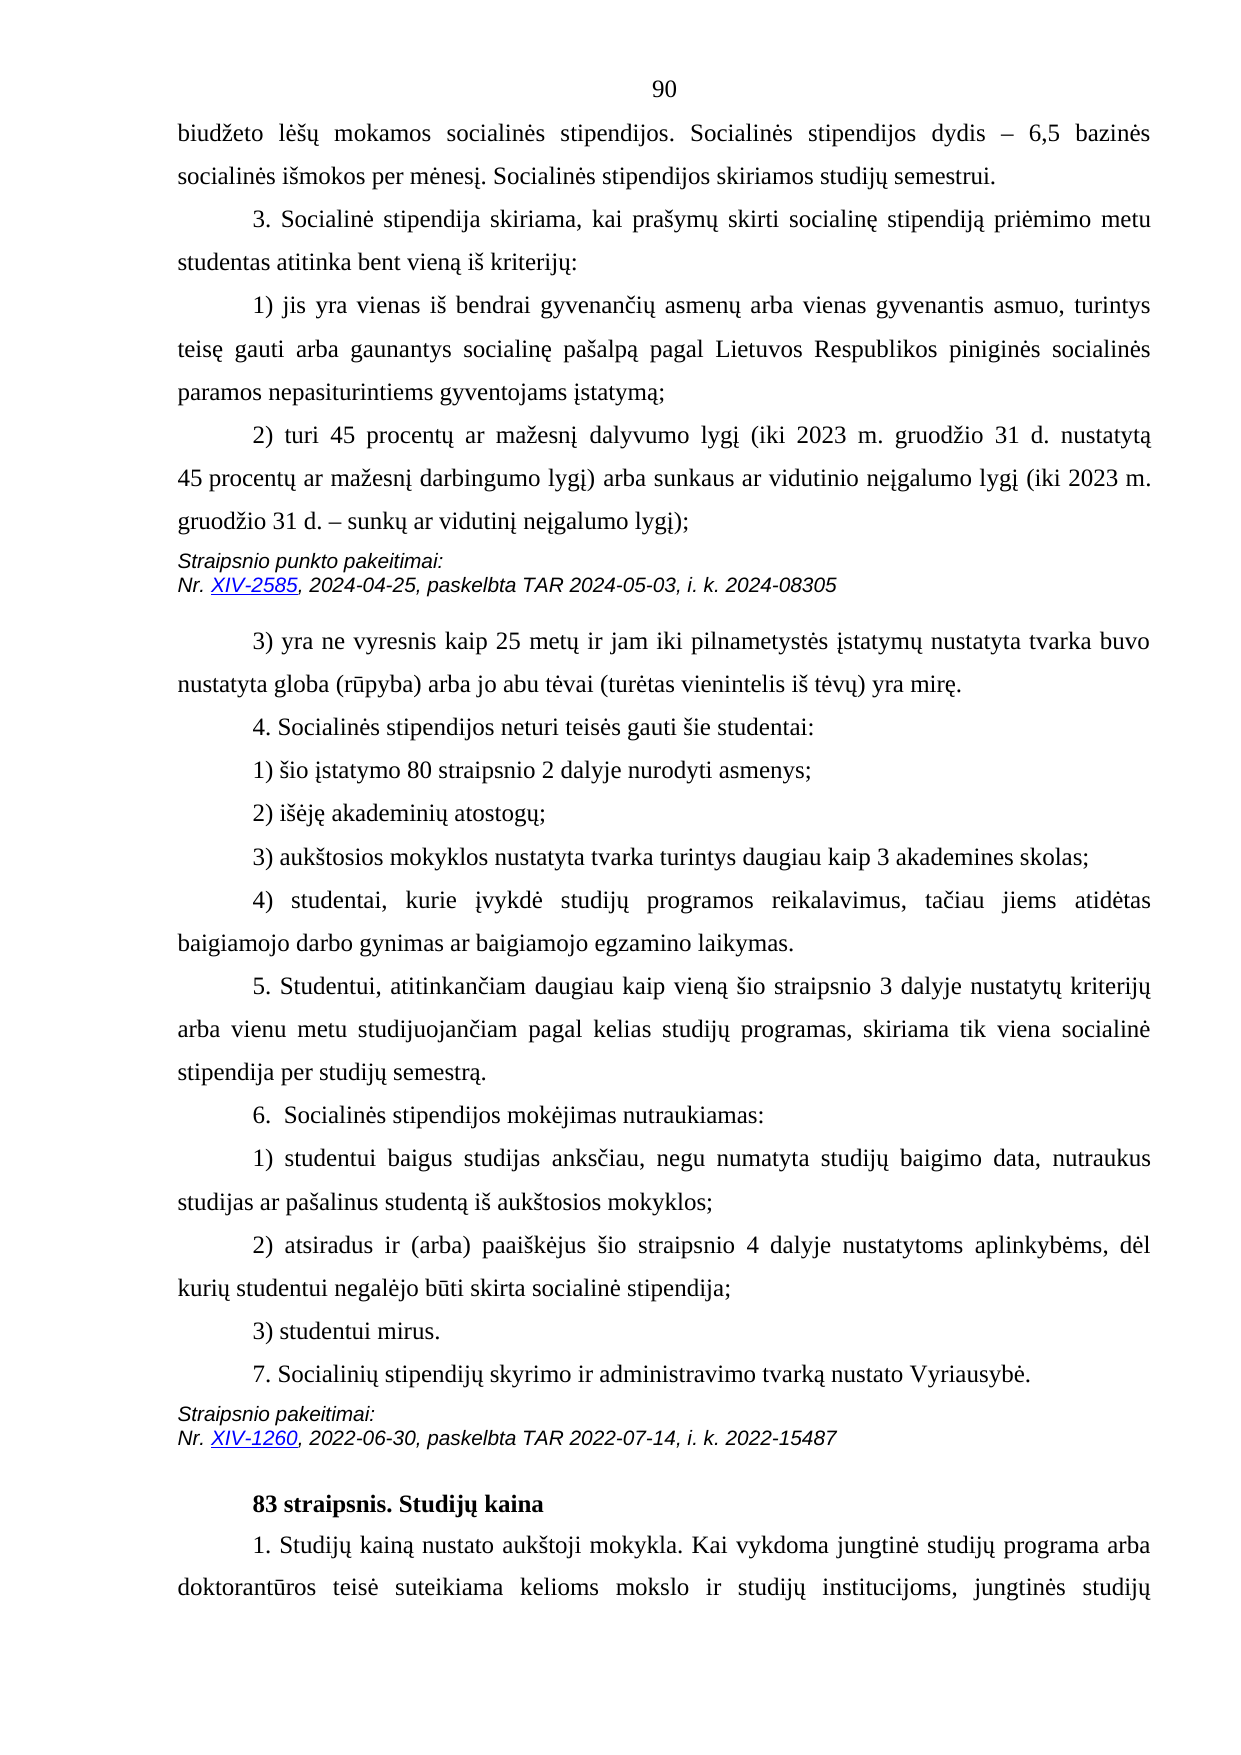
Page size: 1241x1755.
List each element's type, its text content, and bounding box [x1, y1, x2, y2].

text 4) studentai, kurie įvykdė studijų programos reikalavimus, tačiau jiems atidėtas baigiamojo darbo gynimas ar baigiamojo egzamino laikymas. [177, 885, 1152, 957]
text 3) studentui mirus. [177, 1316, 1152, 1345]
text 4. Socialinės stipendijos neturi teisės gauti šie studentai: [177, 712, 1152, 741]
text 6. Socialinės stipendijos mokėjimas nutraukiamas: [177, 1100, 1152, 1129]
text 7. Socialinių stipendijų skyrimo ir administravimo tvarką nustato Vyriausybė. [177, 1359, 1152, 1388]
text 3) yra ne vyresnis kaip 25 metų ir jam iki pilnametystės įstatymų nustatyta tvarka buvo nustatyta globa (rūpyba) arba jo abu tėvai (turėtas vienintelis iš tėvų) yra mirę. [177, 626, 1152, 698]
text 3) aukštosios mokyklos nustatyta tvarka turintys daugiau kaip 3 akademines skolas; [177, 842, 1152, 870]
text Nr. XIV-2585, 2024-04-25, paskelbta TAR 2024-05-03, i. k. 2024-08305 [177, 573, 1152, 597]
text 1) šio įstatymo 80 straipsnio 2 dalyje nurodyti asmenys; [177, 755, 1152, 784]
text Straipsnio punkto pakeitimai: [177, 549, 1152, 573]
text 1. Studijų kainą nustato aukštoji mokykla. Kai vykdoma jungtinė studijų programa arba doktorantūros teisė suteikiama kelioms mokslo ir studijų institucijoms, jungtinės studijų [177, 1521, 1152, 1604]
text 2) turi 45 procentų ar mažesnį dalyvumo lygį (iki 2023 m. gruodžio 31 d. nustatytą 45 procentų ar mažesnį darbingumo lygį) arba sunkaus ar vidutinio neįgalumo lygį (iki 2023 m. gruodžio 31 d. – sunkų ar vidutinį neįgalumo lygį); [177, 420, 1152, 535]
text 2) atsiradus ir (arba) paaiškėjus šio straipsnio 4 dalyje nustatytoms aplinkybėms, dėl kurių studentui negalėjo būti skirta socialinė stipendija; [177, 1230, 1152, 1302]
text 1) studentui baigus studijas anksčiau, negu numatyta studijų baigimo data, nutraukus studijas ar pašalinus studentą iš aukštosios mokyklos; [177, 1143, 1152, 1215]
text 5. Studentui, atitinkančiam daugiau kaip vieną šio straipsnio 3 dalyje nustatytų kriterijų arba vienu metu studijuojančiam pagal kelias studijų programas, skiriama tik viena socialinė stipendija per studijų semestrą. [177, 971, 1152, 1086]
text Nr. XIV-1260, 2022-06-30, paskelbta TAR 2022-07-14, i. k. 2022-15487 [177, 1426, 1152, 1450]
text 83 straipsnis. Studijų kaina [177, 1479, 1152, 1521]
text biudžeto lėšų mokamos socialinės stipendijos. Socialinės stipendijos dydis – 6,5 bazinės socialinės išmokos per mėnesį. Socialinės stipendijos skiriamos studijų semestrui. [177, 118, 1152, 190]
text 1) jis yra vienas iš bendrai gyvenančių asmenų arba vienas gyvenantis asmuo, turintys teisę gauti arba gaunantys socialinę pašalpą pagal Lietuvos Respublikos piniginės socialinės paramos nepasiturintiems gyventojams įstatymą; [177, 291, 1152, 406]
text 2) išėję akademinių atostogų; [177, 798, 1152, 827]
text 3. Socialinė stipendija skiriama, kai prašymų skirti socialinę stipendiją priėmimo metu studentas atitinka bent vieną iš kriterijų: [177, 204, 1152, 276]
text Straipsnio pakeitimai: [177, 1402, 1152, 1426]
